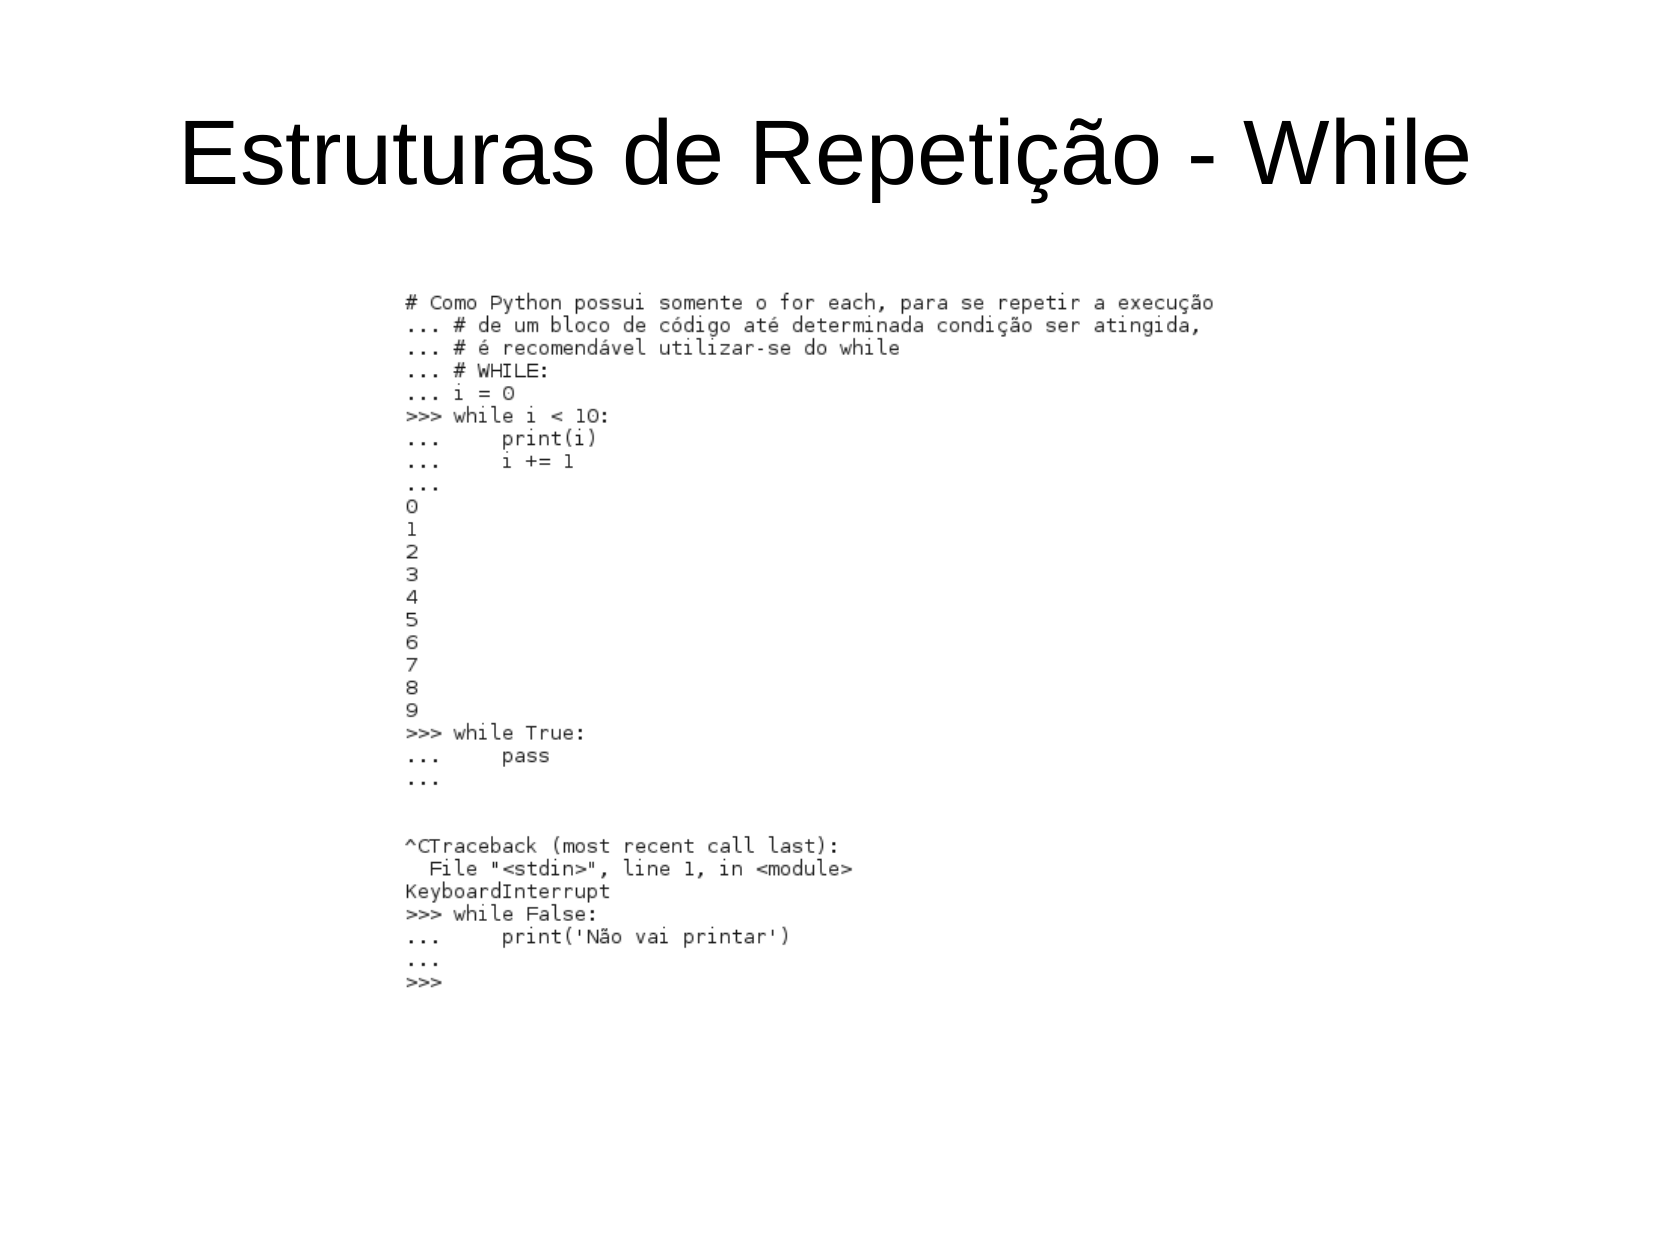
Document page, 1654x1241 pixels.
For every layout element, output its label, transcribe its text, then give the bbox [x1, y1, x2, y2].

title Estruturas de Repetição - While [82, 49, 1571, 257]
picture [404, 290, 1249, 1010]
